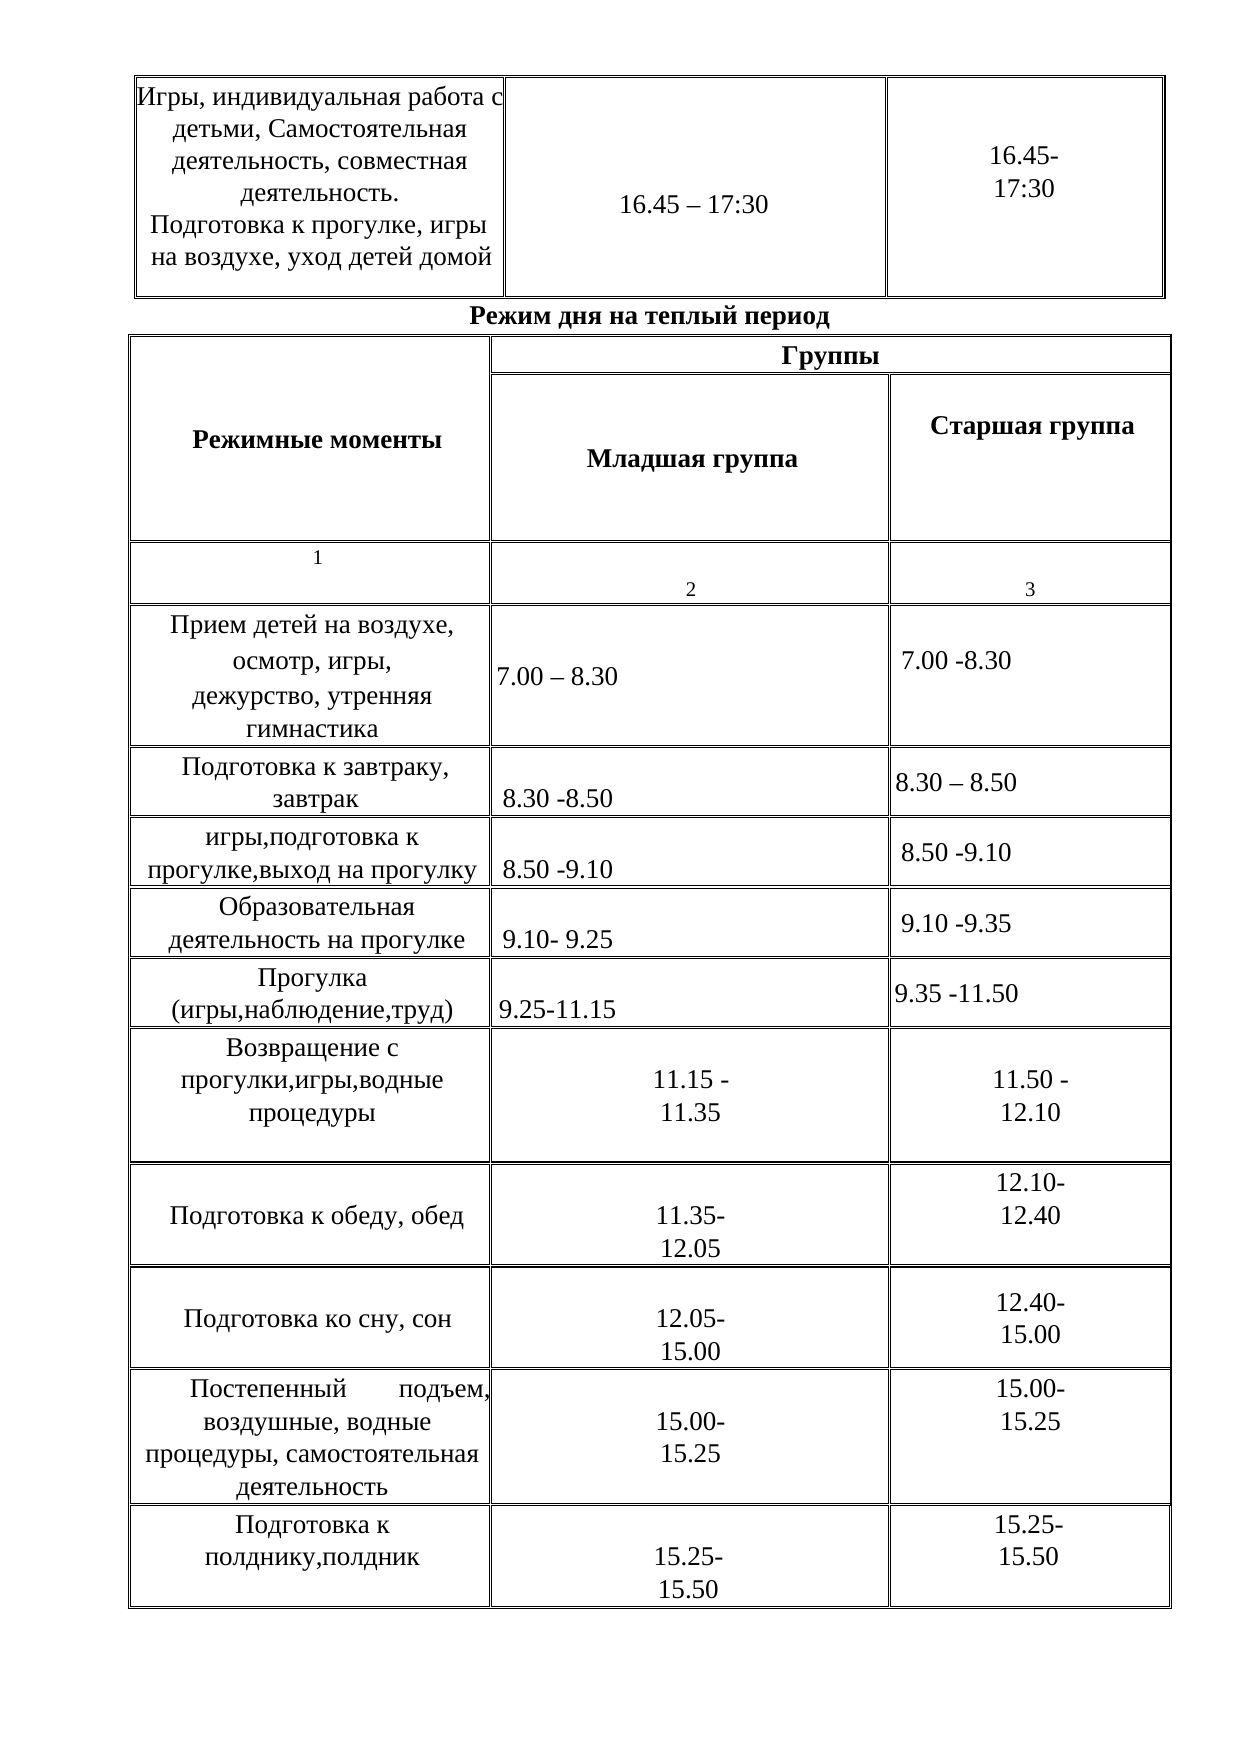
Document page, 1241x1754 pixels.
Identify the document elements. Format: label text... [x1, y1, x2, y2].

table_cell 7.00 – 8.30 [492, 606, 888, 745]
table_cell 12.40- 15.00 [891, 1268, 1170, 1367]
table_cell Подготовка к обеду, обед [131, 1165, 489, 1264]
table_cell 7.00 -8.30 [891, 606, 1170, 745]
table_cell 15.25- 15.50 [891, 1506, 1169, 1606]
table_cell 9.25-11.15 [492, 959, 888, 1026]
table_cell 2 [492, 543, 888, 603]
table_cell Подготовка ко сну, сон [131, 1268, 489, 1367]
table_header Группы [492, 337, 1170, 372]
table_cell 11.15 - 11.35 [492, 1029, 888, 1161]
table_cell Постепенный подъем, воздушные, водные процедуры, самостоятельная деятельность [131, 1370, 489, 1503]
table_cell Подготовка к полднику,полдник [131, 1506, 489, 1606]
table_cell 16.45 – 17:30 [506, 78, 885, 296]
table_cell 11.50 - 12.10 [891, 1029, 1170, 1161]
table_cell Игры, индивидуальная работа с детьми, Самостоятельная деятельность, совместная деятельность. Подготовка к прогулке, игры на воздухе, уход детей домой [137, 78, 503, 296]
table_cell 15.00- 15.25 [492, 1370, 888, 1503]
table_cell игры,подготовка к прогулке,выход на прогулку [131, 818, 489, 885]
table_cell Подготовка к завтраку, завтрак [131, 748, 489, 815]
text Режим дня на теплый период [469, 299, 1204, 330]
table_cell 16.45- 17:30 [888, 78, 1162, 296]
table_cell 11.35- 12.05 [492, 1165, 888, 1264]
table_cell Прием детей на воздухе, осмотр, игры, дежурство, утренняя гимнастика [131, 606, 489, 745]
table_cell 9.10- 9.25 [492, 889, 888, 956]
table_cell 9.10 -9.35 [891, 889, 1170, 956]
table_cell 15.00- 15.25 [891, 1370, 1170, 1503]
table_cell 1 [131, 543, 489, 603]
table_cell 9.35 -11.50 [891, 959, 1170, 1026]
table_cell 8.30 – 8.50 [891, 748, 1170, 815]
table_cell 8.30 -8.50 [492, 748, 888, 815]
table_cell 12.05- 15.00 [492, 1268, 888, 1367]
table_cell 12.10- 12.40 [891, 1165, 1170, 1264]
table_cell Младшая группа [492, 375, 888, 540]
table_cell 8.50 -9.10 [492, 818, 888, 885]
table_cell Возвращение с прогулки,игры,водные процедуры [131, 1029, 489, 1161]
table_cell Старшая группа [891, 375, 1170, 540]
table_cell 8.50 -9.10 [891, 818, 1170, 885]
table_cell Прогулка (игры,наблюдение,труд) [131, 959, 489, 1026]
table_cell Образовательная деятельность на прогулке [131, 889, 489, 956]
table_header Режимные моменты [131, 337, 489, 540]
table_cell 15.25- 15.50 [492, 1506, 888, 1606]
table_cell 3 [891, 543, 1170, 603]
